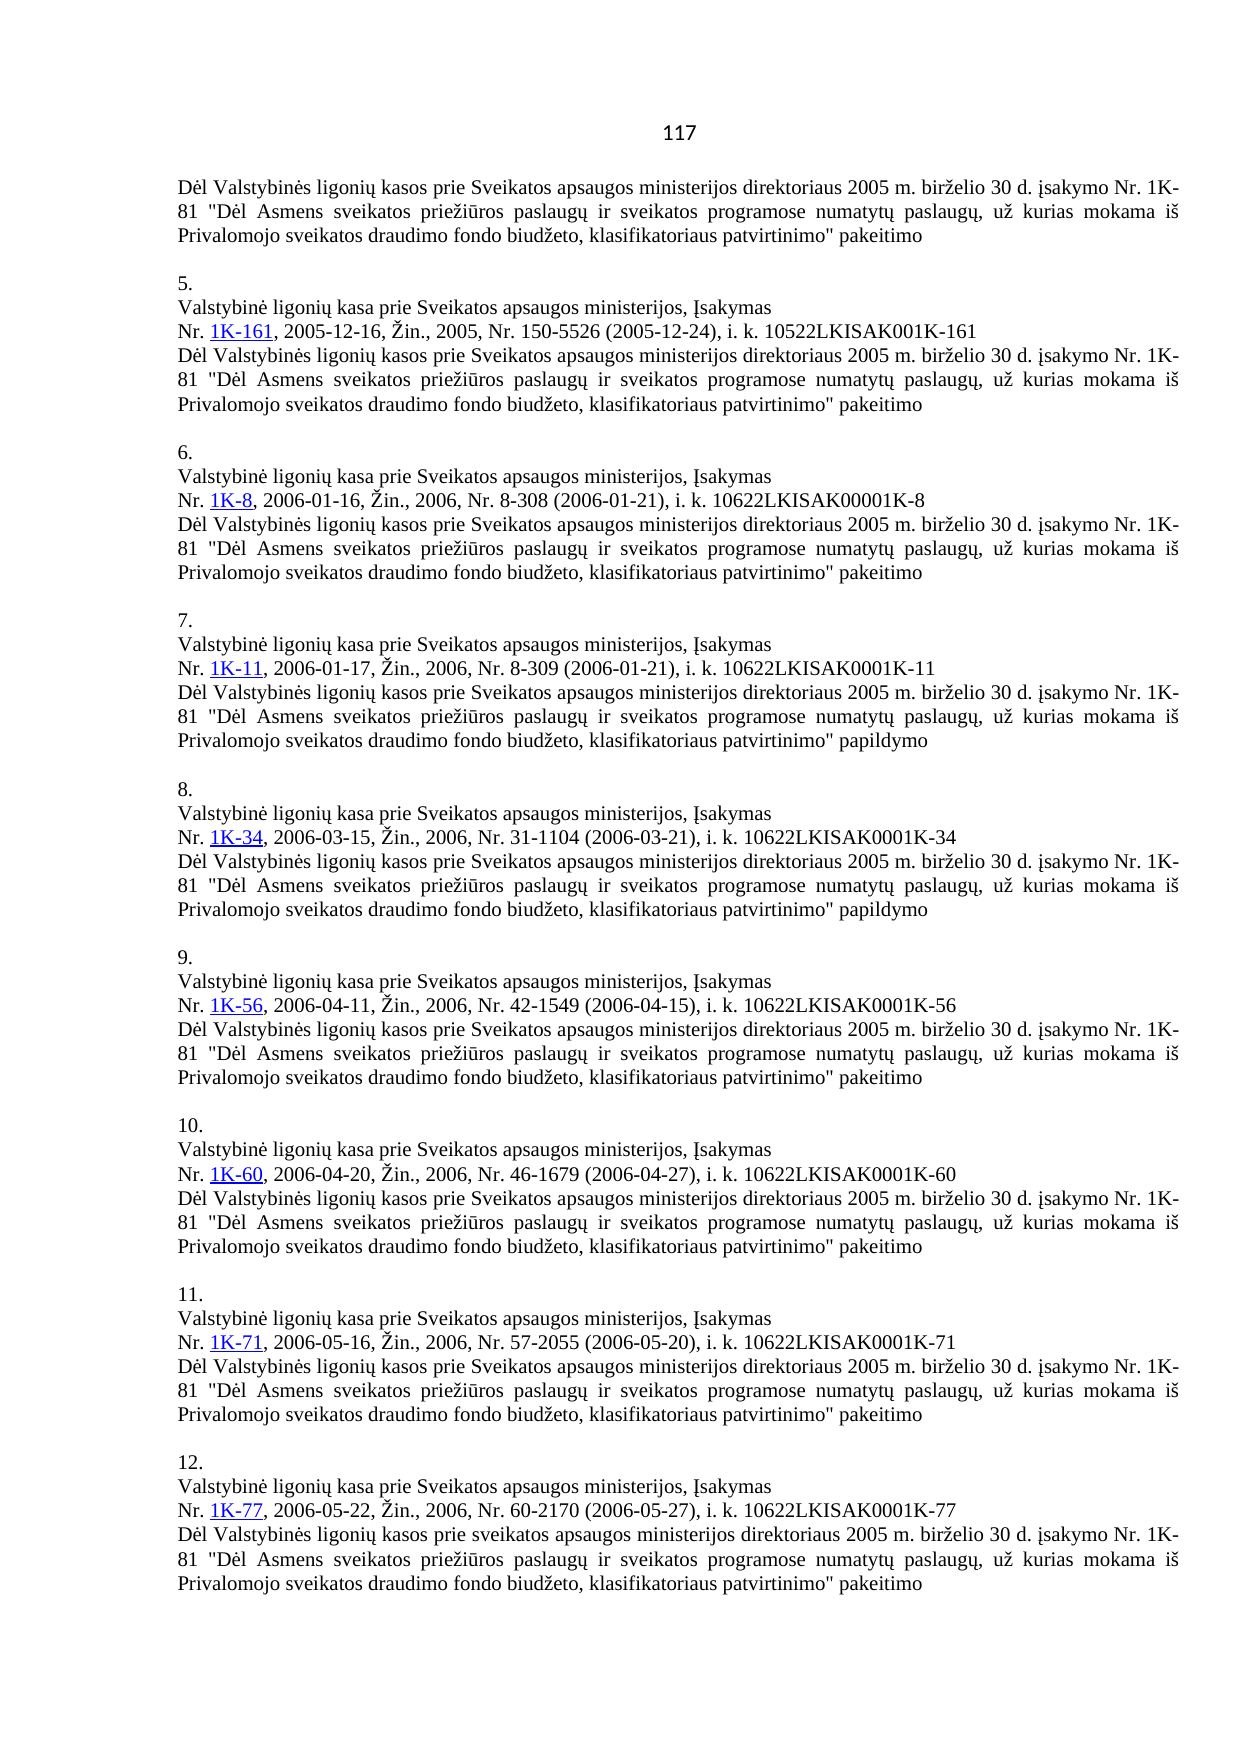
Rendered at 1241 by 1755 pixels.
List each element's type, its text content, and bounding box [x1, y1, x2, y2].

text Dėl Valstybinės ligonių kasos prie Sveikatos apsaugos ministerijos direktoriaus 2005 m. birželio 30 d. įsakymo Nr. 1K-81 "Dėl Asmens sveikatos priežiūros paslaugų ir sveikatos programose numatytų paslaugų, už kurias mokama iš Privalomojo sveikatos draudimo fondo biudžeto, klasifikatoriaus patvirtinimo" pakeitimo [177, 1354, 1181, 1426]
text Nr. 1K-71, 2006-05-16, Žin., 2006, Nr. 57-2055 (2006-05-20), i. k. 10622LKISAK0001K-71 [177, 1330, 1181, 1354]
text 9. [177, 945, 1181, 969]
text Dėl Valstybinės ligonių kasos prie sveikatos apsaugos ministerijos direktoriaus 2005 m. birželio 30 d. įsakymo Nr. 1K-81 "Dėl Asmens sveikatos priežiūros paslaugų ir sveikatos programose numatytų paslaugų, už kurias mokama iš Privalomojo sveikatos draudimo fondo biudžeto, klasifikatoriaus patvirtinimo" pakeitimo [177, 1522, 1181, 1594]
text 7. [177, 608, 1181, 632]
text Dėl Valstybinės ligonių kasos prie Sveikatos apsaugos ministerijos direktoriaus 2005 m. birželio 30 d. įsakymo Nr. 1K-81 "Dėl Asmens sveikatos priežiūros paslaugų ir sveikatos programose numatytų paslaugų, už kurias mokama iš Privalomojo sveikatos draudimo fondo biudžeto, klasifikatoriaus patvirtinimo" pakeitimo [177, 1186, 1181, 1258]
text Nr. 1K-11, 2006-01-17, Žin., 2006, Nr. 8-309 (2006-01-21), i. k. 10622LKISAK0001K-11 [177, 656, 1181, 680]
text Valstybinė ligonių kasa prie Sveikatos apsaugos ministerijos, Įsakymas [177, 632, 1181, 656]
text 10. [177, 1113, 1181, 1137]
text Valstybinė ligonių kasa prie Sveikatos apsaugos ministerijos, Įsakymas [177, 969, 1181, 993]
text Valstybinė ligonių kasa prie Sveikatos apsaugos ministerijos, Įsakymas [177, 1474, 1181, 1498]
text Valstybinė ligonių kasa prie Sveikatos apsaugos ministerijos, Įsakymas [177, 1137, 1181, 1161]
text Dėl Valstybinės ligonių kasos prie Sveikatos apsaugos ministerijos direktoriaus 2005 m. birželio 30 d. įsakymo Nr. 1K-81 "Dėl Asmens sveikatos priežiūros paslaugų ir sveikatos programose numatytų paslaugų, už kurias mokama iš Privalomojo sveikatos draudimo fondo biudžeto, klasifikatoriaus patvirtinimo" papildymo [177, 849, 1181, 921]
text 8. [177, 776, 1181, 801]
text 12. [177, 1450, 1181, 1474]
text Valstybinė ligonių kasa prie Sveikatos apsaugos ministerijos, Įsakymas [177, 1306, 1181, 1330]
text Nr. 1K-56, 2006-04-11, Žin., 2006, Nr. 42-1549 (2006-04-15), i. k. 10622LKISAK0001K-56 [177, 993, 1181, 1017]
text Dėl Valstybinės ligonių kasos prie Sveikatos apsaugos ministerijos direktoriaus 2005 m. birželio 30 d. įsakymo Nr. 1K- 81 "Dėl Asmens sveikatos priežiūros paslaugų ir sveikatos programose numatytų paslaugų, už kurias mokama iš Privalomojo sveikatos draudimo fondo biudžeto, klasifikatoriaus patvirtinimo" papildymo [177, 680, 1181, 752]
text 6. [177, 439, 1181, 464]
text Nr. 1K-34, 2006-03-15, Žin., 2006, Nr. 31-1104 (2006-03-21), i. k. 10622LKISAK0001K-34 [177, 824, 1181, 849]
text Dėl Valstybinės ligonių kasos prie Sveikatos apsaugos ministerijos direktoriaus 2005 m. birželio 30 d. įsakymo Nr. 1K-81 "Dėl Asmens sveikatos priežiūros paslaugų ir sveikatos programose numatytų paslaugų, už kurias mokama iš Privalomojo sveikatos draudimo fondo biudžeto, klasifikatoriaus patvirtinimo" pakeitimo [177, 343, 1181, 416]
text Nr. 1K-161, 2005-12-16, Žin., 2005, Nr. 150-5526 (2005-12-24), i. k. 10522LKISAK001K-161 [177, 319, 1181, 343]
text 11. [177, 1282, 1181, 1306]
text Valstybinė ligonių kasa prie Sveikatos apsaugos ministerijos, Įsakymas [177, 801, 1181, 824]
text Dėl Valstybinės ligonių kasos prie Sveikatos apsaugos ministerijos direktoriaus 2005 m. birželio 30 d. įsakymo Nr. 1K-81 "Dėl Asmens sveikatos priežiūros paslaugų ir sveikatos programose numatytų paslaugų, už kurias mokama iš Privalomojo sveikatos draudimo fondo biudžeto, klasifikatoriaus patvirtinimo" pakeitimo [177, 1017, 1181, 1089]
text Valstybinė ligonių kasa prie Sveikatos apsaugos ministerijos, Įsakymas [177, 464, 1181, 488]
text Nr. 1K-60, 2006-04-20, Žin., 2006, Nr. 46-1679 (2006-04-27), i. k. 10622LKISAK0001K-60 [177, 1161, 1181, 1186]
text Dėl Valstybinės ligonių kasos prie Sveikatos apsaugos ministerijos direktoriaus 2005 m. birželio 30 d. įsakymo Nr. 1K-81 "Dėl Asmens sveikatos priežiūros paslaugų ir sveikatos programose numatytų paslaugų, už kurias mokama iš Privalomojo sveikatos draudimo fondo biudžeto, klasifikatoriaus patvirtinimo" pakeitimo [177, 175, 1181, 247]
text Nr. 1K-8, 2006-01-16, Žin., 2006, Nr. 8-308 (2006-01-21), i. k. 10622LKISAK00001K-8 [177, 488, 1181, 512]
text Dėl Valstybinės ligonių kasos prie Sveikatos apsaugos ministerijos direktoriaus 2005 m. birželio 30 d. įsakymo Nr. 1K- 81 "Dėl Asmens sveikatos priežiūros paslaugų ir sveikatos programose numatytų paslaugų, už kurias mokama iš Privalomojo sveikatos draudimo fondo biudžeto, klasifikatoriaus patvirtinimo" pakeitimo [177, 512, 1181, 584]
text Valstybinė ligonių kasa prie Sveikatos apsaugos ministerijos, Įsakymas [177, 295, 1181, 319]
text 5. [177, 271, 1181, 295]
text Nr. 1K-77, 2006-05-22, Žin., 2006, Nr. 60-2170 (2006-05-27), i. k. 10622LKISAK0001K-77 [177, 1498, 1181, 1522]
